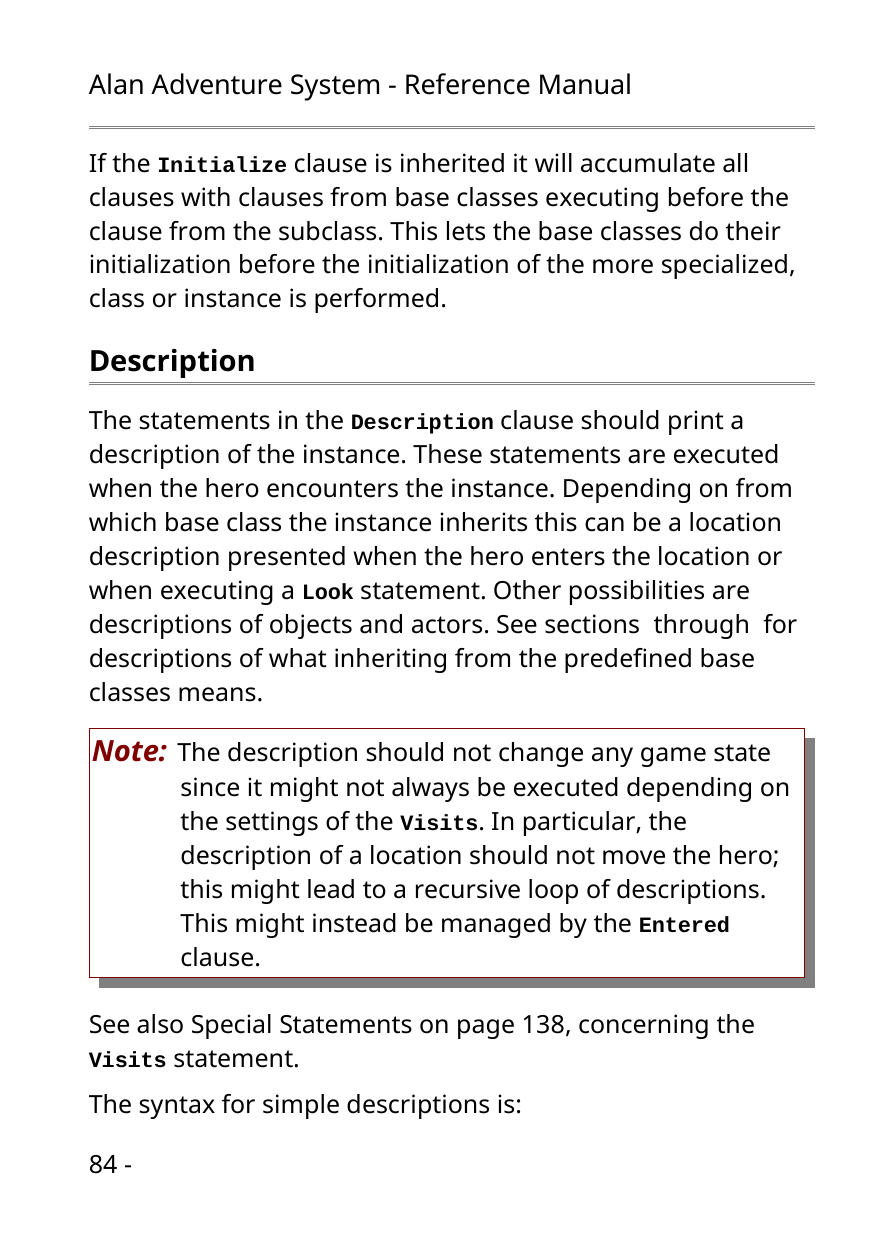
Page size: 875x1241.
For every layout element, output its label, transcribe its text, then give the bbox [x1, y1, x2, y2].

subtitle Description [88, 341, 815, 384]
text The statements in the Description clause should print a description of the instance. These statements are executed when the hero encounters the instance. Depending on from which base class the instance inherits this can be a location description presented when the hero enters the location or when executing a Look statement. Other possibilities are descriptions of objects and actors. See sections through for descriptions of what inheriting from the predefined base classes means. [88, 403, 815, 709]
text See also Special Statements on page 109, concerning the Visits statement. [88, 1007, 815, 1074]
text The syntax for simple descriptions is: [88, 1087, 815, 1121]
text If the Initialize clause is inherited it will accumulate all clauses with clauses from base classes executing before the clause from the subclass. This lets the base classes do their initialization before the initialization of the more specialized, class or instance is performed. [88, 146, 815, 315]
list The description should not change any game state since it might not always be executed depending on the settings of the Visits. In particular, the description of a location should not move the hero; this might lead to a recursive loop of descriptions. This might instead be managed by the Entered clause. [90, 729, 804, 977]
